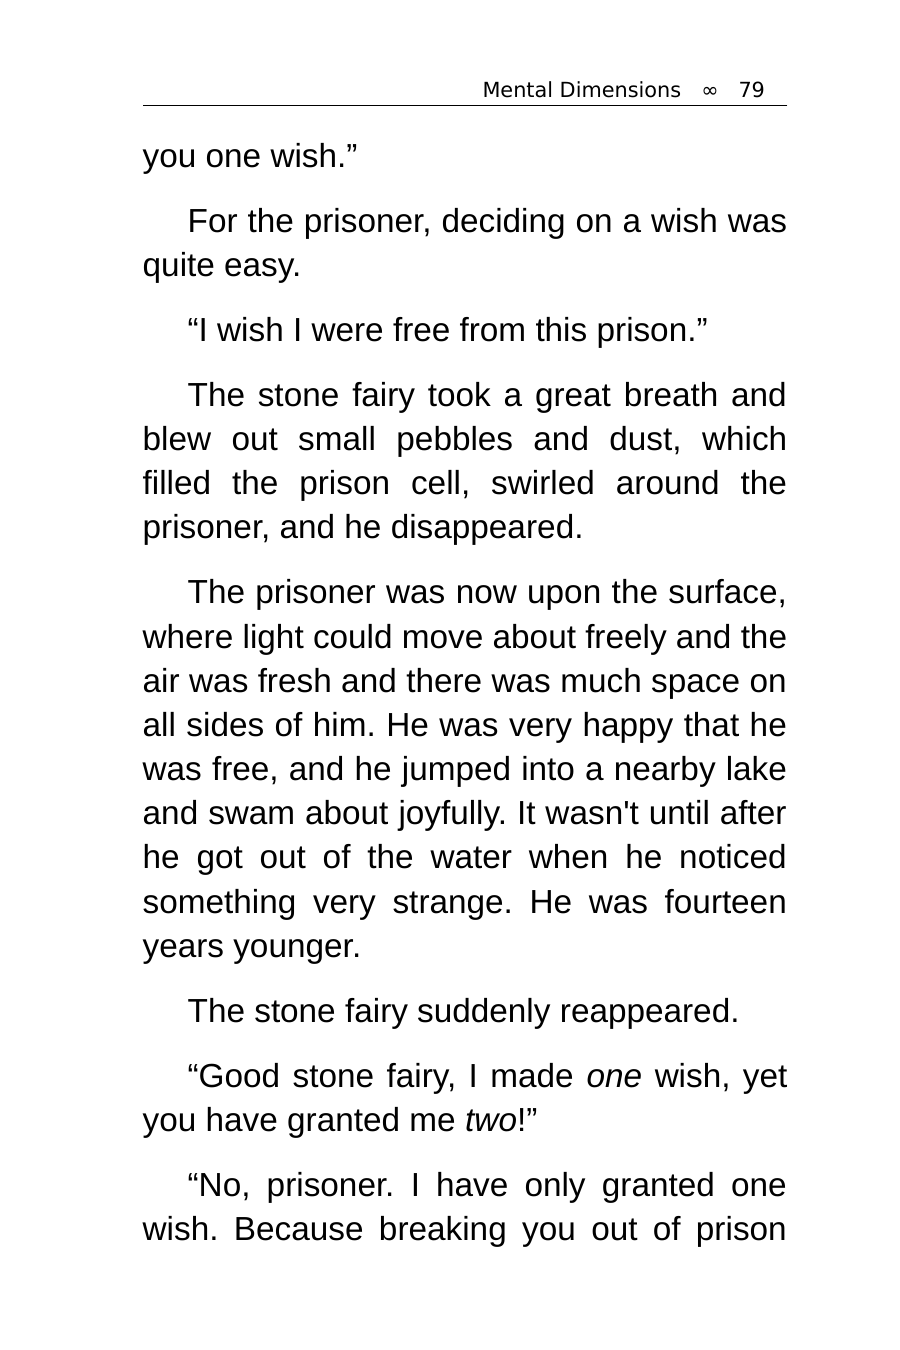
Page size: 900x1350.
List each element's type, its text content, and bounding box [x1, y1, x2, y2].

text “Good stone fairy, I made one wish, yet you have granted me two!” [142, 1056, 787, 1138]
text For the prisoner, deciding on a wish was quite easy. [142, 201, 787, 283]
text “I wish I were free from this prison.” [142, 310, 787, 348]
text you one wish.” [142, 136, 787, 174]
text The stone fairy suddenly reappeared. [142, 991, 787, 1029]
text The prisoner was now upon the surface, where light could move about freely and the air was fresh and there was much space on all sides of him. He was very happy that he was free, and he jumped into a nearby lake and swam about joyfully. It wasn't until after he got out of the water when he noticed something very strange. He was fourteen years younger. [142, 573, 787, 964]
text “No, prisoner. I have only granted one wish. Because breaking you out of prison [142, 1165, 787, 1248]
text The stone fairy took a great breath and blew out small pebbles and dust, which filled the prison cell, swirled around the prisoner, and he disappeared. [142, 375, 787, 546]
